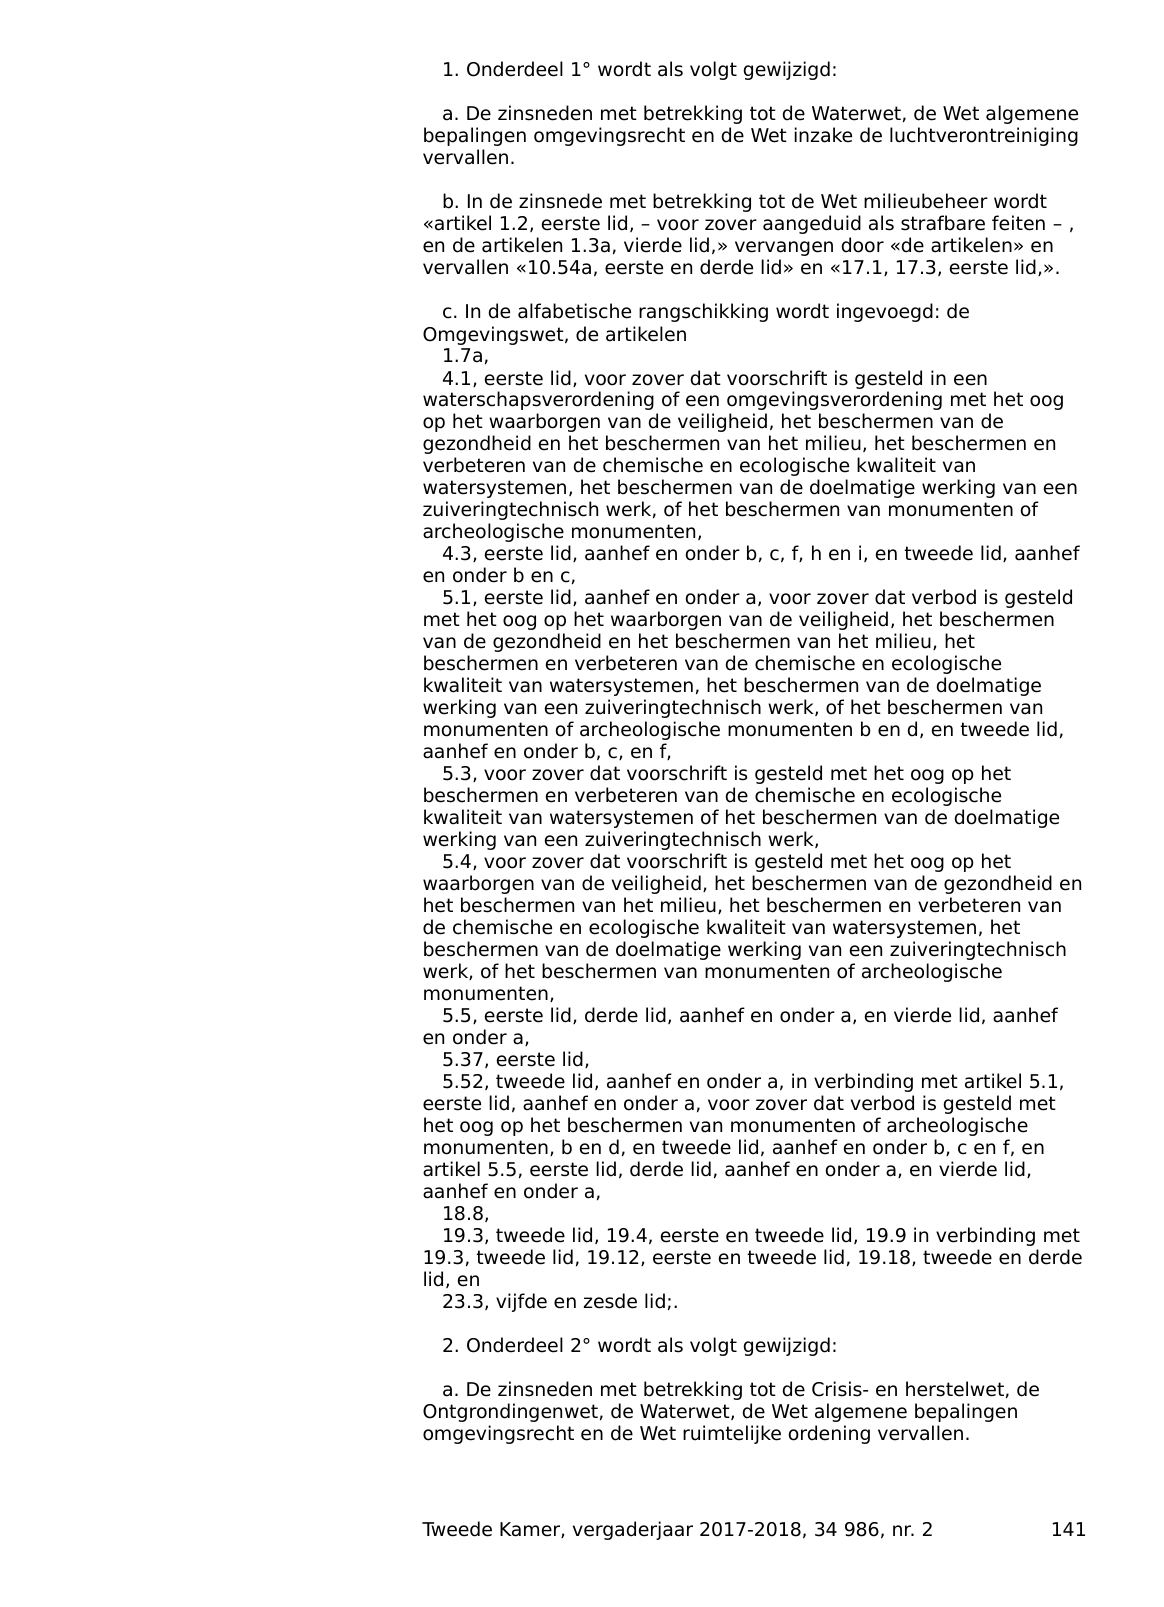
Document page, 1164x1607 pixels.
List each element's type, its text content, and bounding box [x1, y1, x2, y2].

text 2. Onderdeel 2° wordt als volgt gewijzigd: [422, 1335, 1087, 1357]
text 4.1, eerste lid, voor zover dat voorschrift is gesteld in een waterschapsverordening of een omgevingsverordening met het oog op het waarborgen van de veiligheid, het beschermen van de gezondheid en het beschermen van het milieu, het beschermen en verbeteren van de chemische en ecologische kwaliteit van watersystemen, het beschermen van de doelmatige werking van een zuiveringtechnisch werk, of het beschermen van monumenten of archeologische monumenten, [422, 367, 1087, 543]
text 5.3, voor zover dat voorschrift is gesteld met het oog op het beschermen en verbeteren van de chemische en ecologische kwaliteit van watersystemen of het beschermen van de doelmatige werking van een zuiveringtechnisch werk, [422, 763, 1087, 851]
text 23.3, vijfde en zesde lid;. [422, 1291, 1087, 1312]
text 5.1, eerste lid, aanhef en onder a, voor zover dat verbod is gesteld met het oog op het waarborgen van de veiligheid, het beschermen van de gezondheid en het beschermen van het milieu, het beschermen en verbeteren van de chemische en ecologische kwaliteit van watersystemen, het beschermen van de doelmatige werking van een zuiveringtechnisch werk, of het beschermen van monumenten of archeologische monumenten b en d, en tweede lid, aanhef en onder b, c, en f, [422, 587, 1087, 763]
text 5.4, voor zover dat voorschrift is gesteld met het oog op het waarborgen van de veiligheid, het beschermen van de gezondheid en het beschermen van het milieu, het beschermen en verbeteren van de chemische en ecologische kwaliteit van watersystemen, het beschermen van de doelmatige werking van een zuiveringtechnisch werk, of het beschermen van monumenten of archeologische monumenten, [422, 851, 1087, 1005]
text 1. Onderdeel 1° wordt als volgt gewijzigd: [422, 59, 1087, 81]
text 5.37, eerste lid, [422, 1049, 1087, 1071]
text 5.5, eerste lid, derde lid, aanhef en onder a, en vierde lid, aanhef en onder a, [422, 1005, 1087, 1049]
text 5.52, tweede lid, aanhef en onder a, in verbinding met artikel 5.1, eerste lid, aanhef en onder a, voor zover dat verbod is gesteld met het oog op het beschermen van monumenten of archeologische monumenten, b en d, en tweede lid, aanhef en onder b, c en f, en artikel 5.5, eerste lid, derde lid, aanhef en onder a, en vierde lid, aanhef en onder a, [422, 1071, 1087, 1203]
text c. In de alfabetische rangschikking wordt ingevoegd: de Omgevingswet, de artikelen [422, 301, 1087, 345]
text 19.3, tweede lid, 19.4, eerste en tweede lid, 19.9 in verbinding met 19.3, tweede lid, 19.12, eerste en tweede lid, 19.18, tweede en derde lid, en [422, 1224, 1087, 1291]
text b. In de zinsnede met betrekking tot de Wet milieubeheer wordt «artikel 1.2, eerste lid, – voor zover aangeduid als strafbare feiten – , en de artikelen 1.3a, vierde lid,» vervangen door «de artikelen» en vervallen «10.54a, eerste en derde lid» en «17.1, 17.3, eerste lid,». [422, 191, 1087, 279]
text a. De zinsneden met betrekking tot de Crisis- en herstelwet, de Ontgrondingenwet, de Waterwet, de Wet algemene bepalingen omgevingsrecht en de Wet ruimtelijke ordening vervallen. [422, 1379, 1087, 1445]
text 18.8, [422, 1203, 1087, 1224]
text 4.3, eerste lid, aanhef en onder b, c, f, h en i, en tweede lid, aanhef en onder b en c, [422, 543, 1087, 587]
text 1.7a, [422, 345, 1087, 367]
text a. De zinsneden met betrekking tot de Waterwet, de Wet algemene bepalingen omgevingsrecht en de Wet inzake de luchtverontreiniging vervallen. [422, 103, 1087, 169]
